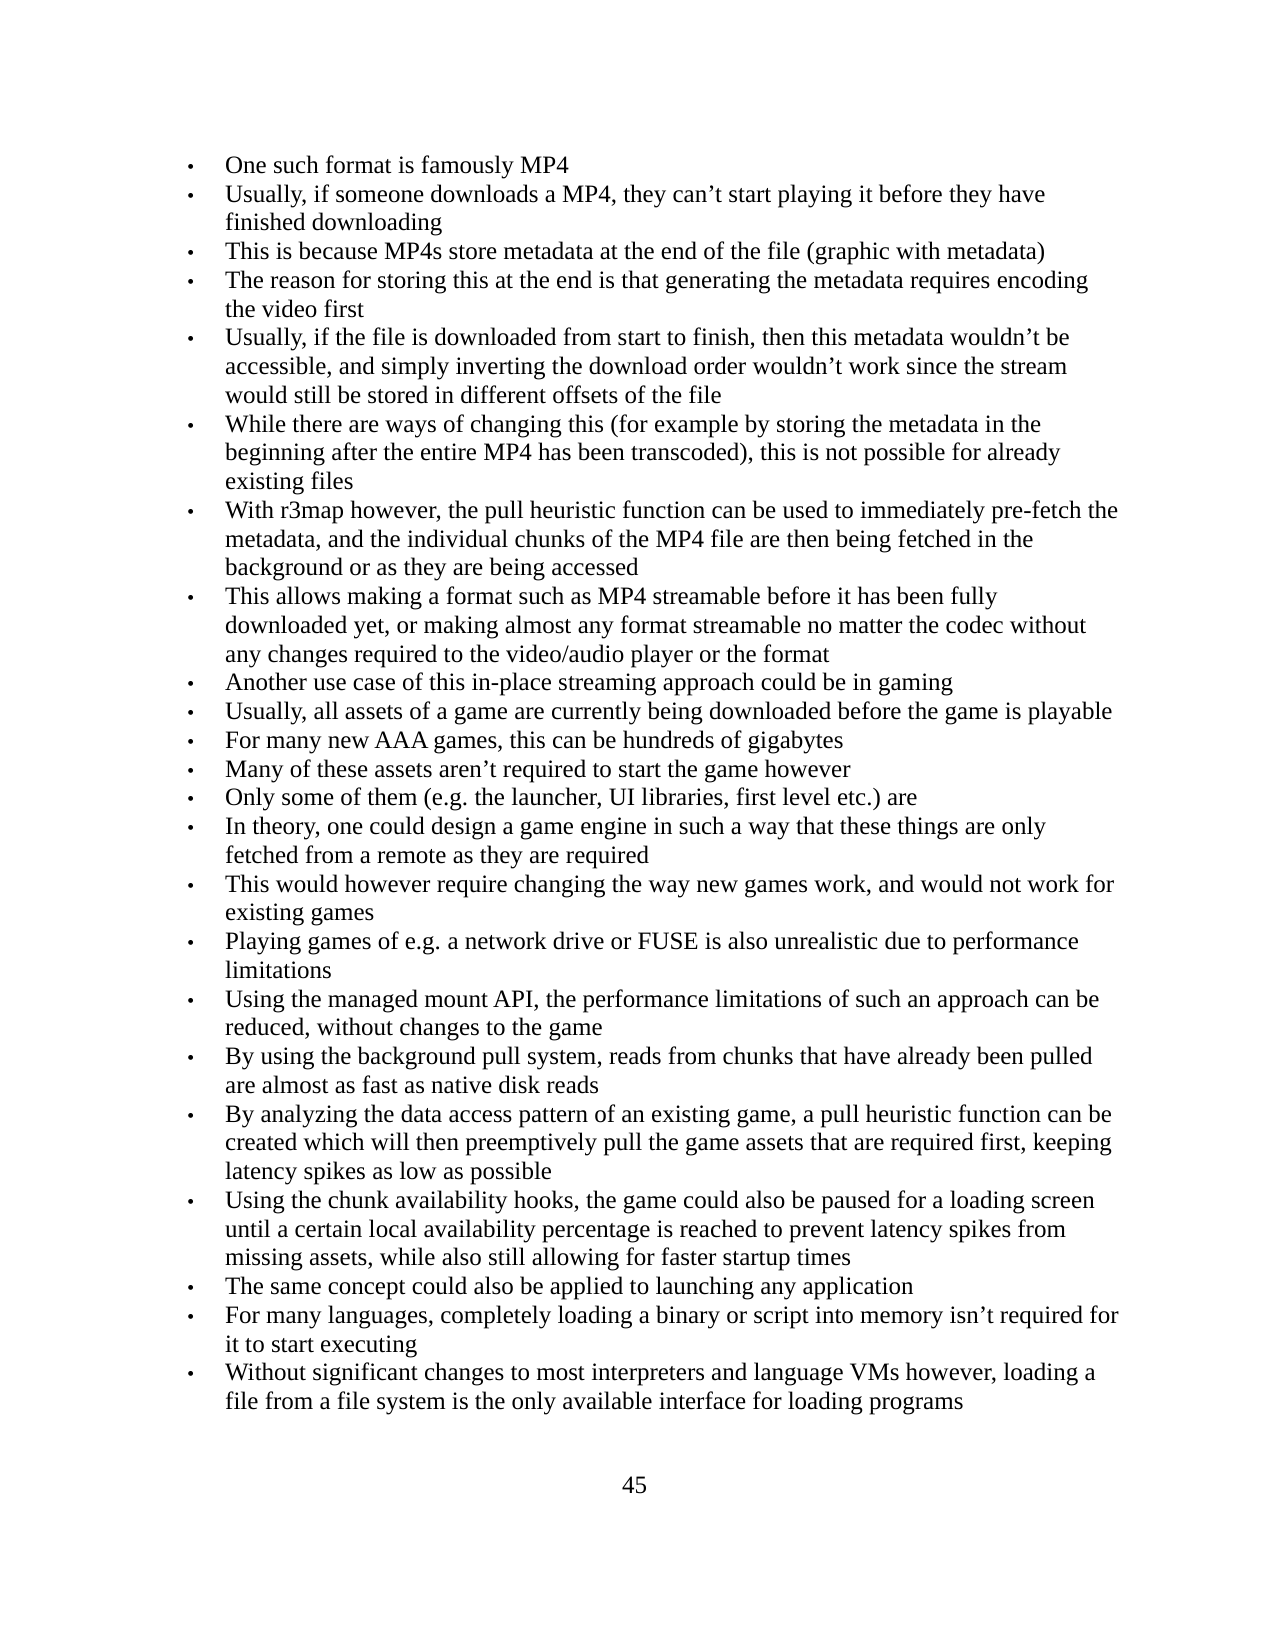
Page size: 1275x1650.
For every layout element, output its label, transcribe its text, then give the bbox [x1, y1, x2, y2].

list For many languages, completely loading a binary or script into memory isn’t required for it to start executing [187, 1300, 1125, 1357]
list Only some of them (e.g. the launcher, UI libraries, first level etc.) are [187, 782, 1125, 811]
list This allows making a format such as MP4 streamable before it has been fully downloaded yet, or making almost any format streamable no matter the codec without any changes required to the video/audio player or the format [187, 581, 1125, 667]
list Many of these assets aren’t required to start the game however [187, 754, 1125, 782]
list Using the chunk availability hooks, the game could also be paused for a loading screen until a certain local availability percentage is reached to prevent latency spikes from missing assets, while also still allowing for faster startup times [187, 1185, 1125, 1271]
list The reason for storing this at the end is that generating the metadata requires encoding the video first [187, 265, 1125, 322]
list Usually, all assets of a game are currently being downloaded before the game is playable [187, 696, 1125, 725]
list This would however require changing the way new games work, and would not work for existing games [187, 869, 1125, 926]
list This is because MP4s store metadata at the end of the file (graphic with metadata) [187, 236, 1125, 265]
list Usually, if the file is downloaded from start to finish, then this metadata wouldn’t be accessible, and simply inverting the download order wouldn’t work since the stream would still be stored in different offsets of the file [187, 322, 1125, 409]
list Using the managed mount API, the performance limitations of such an approach can be reduced, without changes to the game [187, 984, 1125, 1041]
list In theory, one could design a game engine in such a way that these things are only fetched from a remote as they are required [187, 811, 1125, 869]
list By analyzing the data access pattern of an existing game, a pull heuristic function can be created which will then preemptively pull the game assets that are required first, keeping latency spikes as low as possible [187, 1099, 1125, 1185]
list While there are ways of changing this (for example by storing the metadata in the beginning after the entire MP4 has been transcoded), this is not possible for already existing files [187, 409, 1125, 495]
list The same concept could also be applied to launching any application [187, 1271, 1125, 1300]
list Playing games of e.g. a network drive or FUSE is also unrealistic due to performance limitations [187, 926, 1125, 984]
list One such format is famously MP4 [187, 150, 1125, 179]
list For many new AAA games, this can be hundreds of gigabytes [187, 725, 1125, 754]
list Another use case of this in-place streaming approach could be in gaming [187, 667, 1125, 696]
list Usually, if someone downloads a MP4, they can’t start playing it before they have finished downloading [187, 179, 1125, 236]
list With r3map however, the pull heuristic function can be used to immediately pre-fetch the metadata, and the individual chunks of the MP4 file are then being fetched in the background or as they are being accessed [187, 495, 1125, 581]
list Without significant changes to most interpreters and language VMs however, loading a file from a file system is the only available interface for loading programs [187, 1357, 1125, 1415]
list By using the background pull system, reads from chunks that have already been pulled are almost as fast as native disk reads [187, 1041, 1125, 1099]
